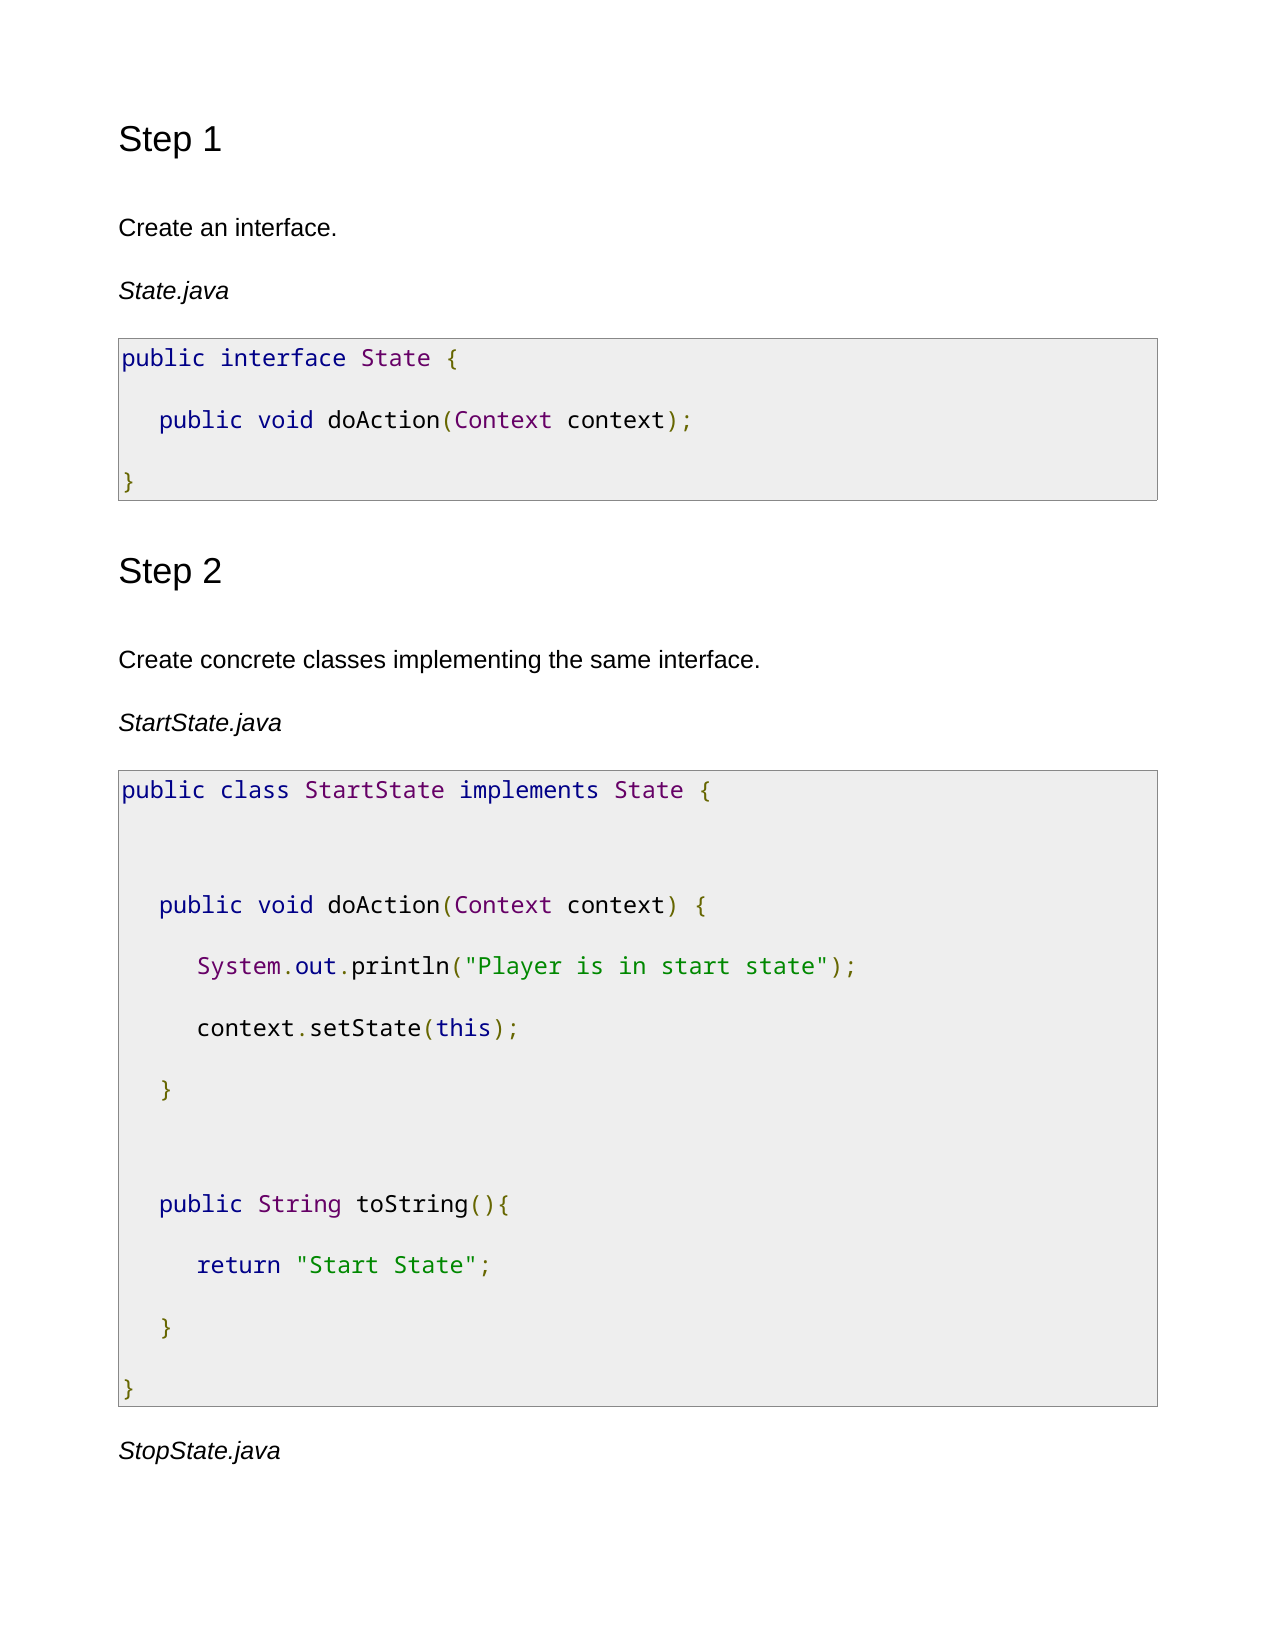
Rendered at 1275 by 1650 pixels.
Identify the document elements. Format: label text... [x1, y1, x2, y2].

text public void doAction(Context context); [119, 400, 1157, 435]
text public String toString(){ [119, 1184, 1157, 1219]
text } [119, 1307, 1157, 1342]
text public interface State { [119, 339, 1157, 373]
text State.java [118, 276, 1157, 304]
text StartState.java [118, 708, 1157, 736]
text return "Start State"; [119, 1245, 1157, 1280]
text public void doAction(Context context) { [119, 885, 1157, 920]
text public class StartState implements State { [119, 771, 1157, 805]
subtitle Step 1 [118, 118, 1157, 159]
subtitle Step 2 [118, 550, 1157, 591]
text } [119, 1069, 1157, 1104]
text Create an interface. [118, 213, 1157, 242]
text } [119, 461, 1157, 500]
text context.setState(this); [119, 1008, 1157, 1043]
text } [119, 1368, 1157, 1406]
text Create concrete classes implementing the same interface. [118, 645, 1157, 674]
text StopState.java [118, 1436, 1157, 1465]
text System.out.println("Player is in start state"); [119, 946, 1157, 981]
